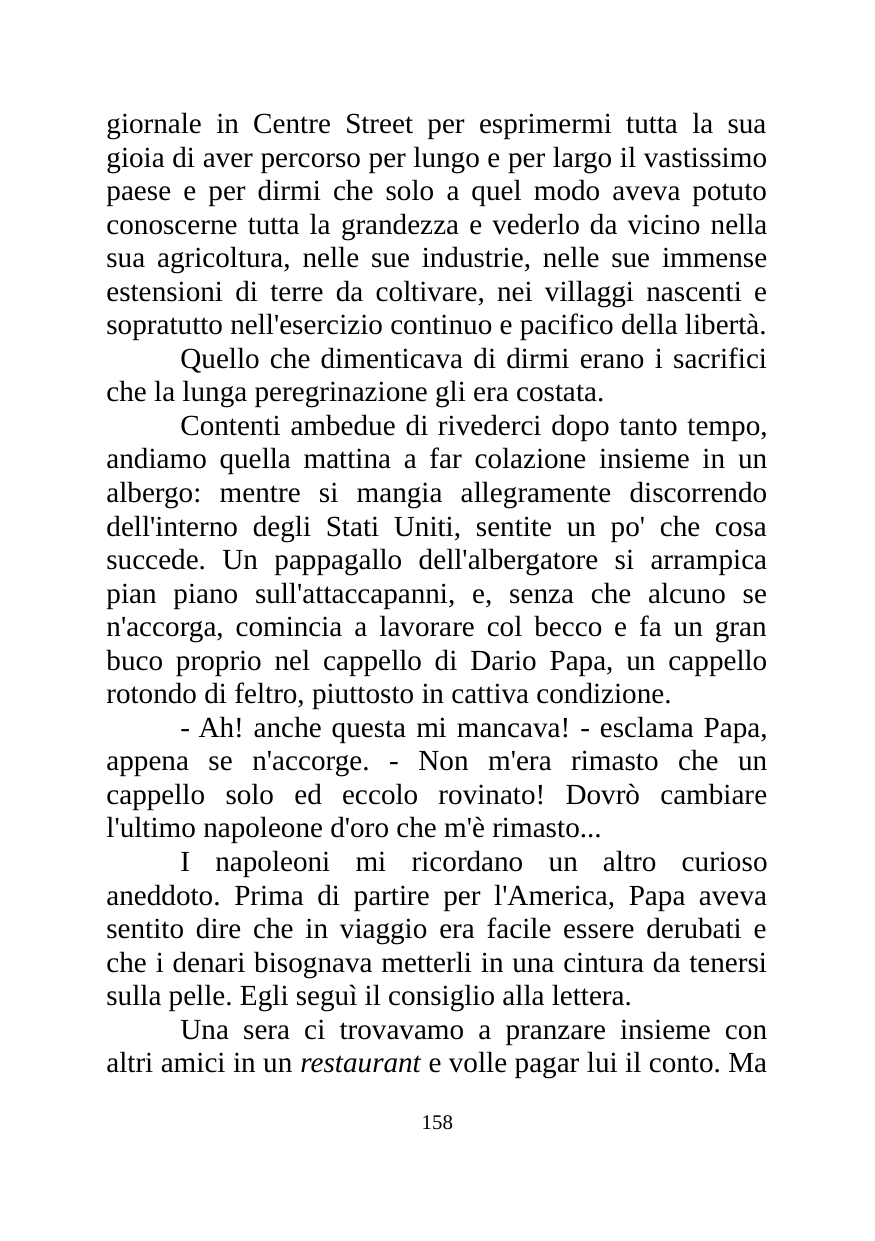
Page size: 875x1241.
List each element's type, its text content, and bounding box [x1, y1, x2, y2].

text - Ah! anche questa mi mancava! - esclama Papa, appena se n'accorge. - Non m'era rimasto che un cappello solo ed eccolo rovinato! Dovrò cambiare l'ultimo napoleone d'oro che m'è rimasto... [106, 710, 768, 844]
text Una sera ci trovavamo a pranzare insieme con altri amici in un restaurant e volle pagar lui il conto. Ma [106, 1012, 768, 1079]
text Quello che dimenticava di dirmi erano i sacrifici che la lunga peregrinazione gli era costata. [106, 341, 768, 408]
text giornale in Centre Street per esprimermi tutta la sua gioia di aver percorso per lungo e per largo il vastissimo paese e per dirmi che solo a quel modo aveva potuto conoscerne tutta la grandezza e vederlo da vicino nella sua agricoltura, nelle sue industrie, nelle sue immense estensioni di terre da coltivare, nei villaggi nascenti e sopratutto nell'esercizio continuo e pacifico della libertà. [106, 106, 768, 341]
text Contenti ambedue di rivederci dopo tanto tempo, andiamo quella mattina a far colazione insieme in un albergo: mentre si mangia allegramente discorrendo dell'interno degli Stati Uniti, sentite un po' che cosa succede. Un pappagallo dell'albergatore si arrampica pian piano sull'attaccapanni, e, senza che alcuno se n'accorga, comincia a lavorare col becco e fa un gran buco proprio nel cappello di Dario Papa, un cappello rotondo di feltro, piuttosto in cattiva condizione. [106, 408, 768, 710]
text I napoleoni mi ricordano un altro curioso aneddoto. Prima di partire per l'America, Papa aveva sentito dire che in viaggio era facile essere derubati e che i denari bisognava metterli in una cintura da tenersi sulla pelle. Egli seguì il consiglio alla lettera. [106, 844, 768, 1012]
